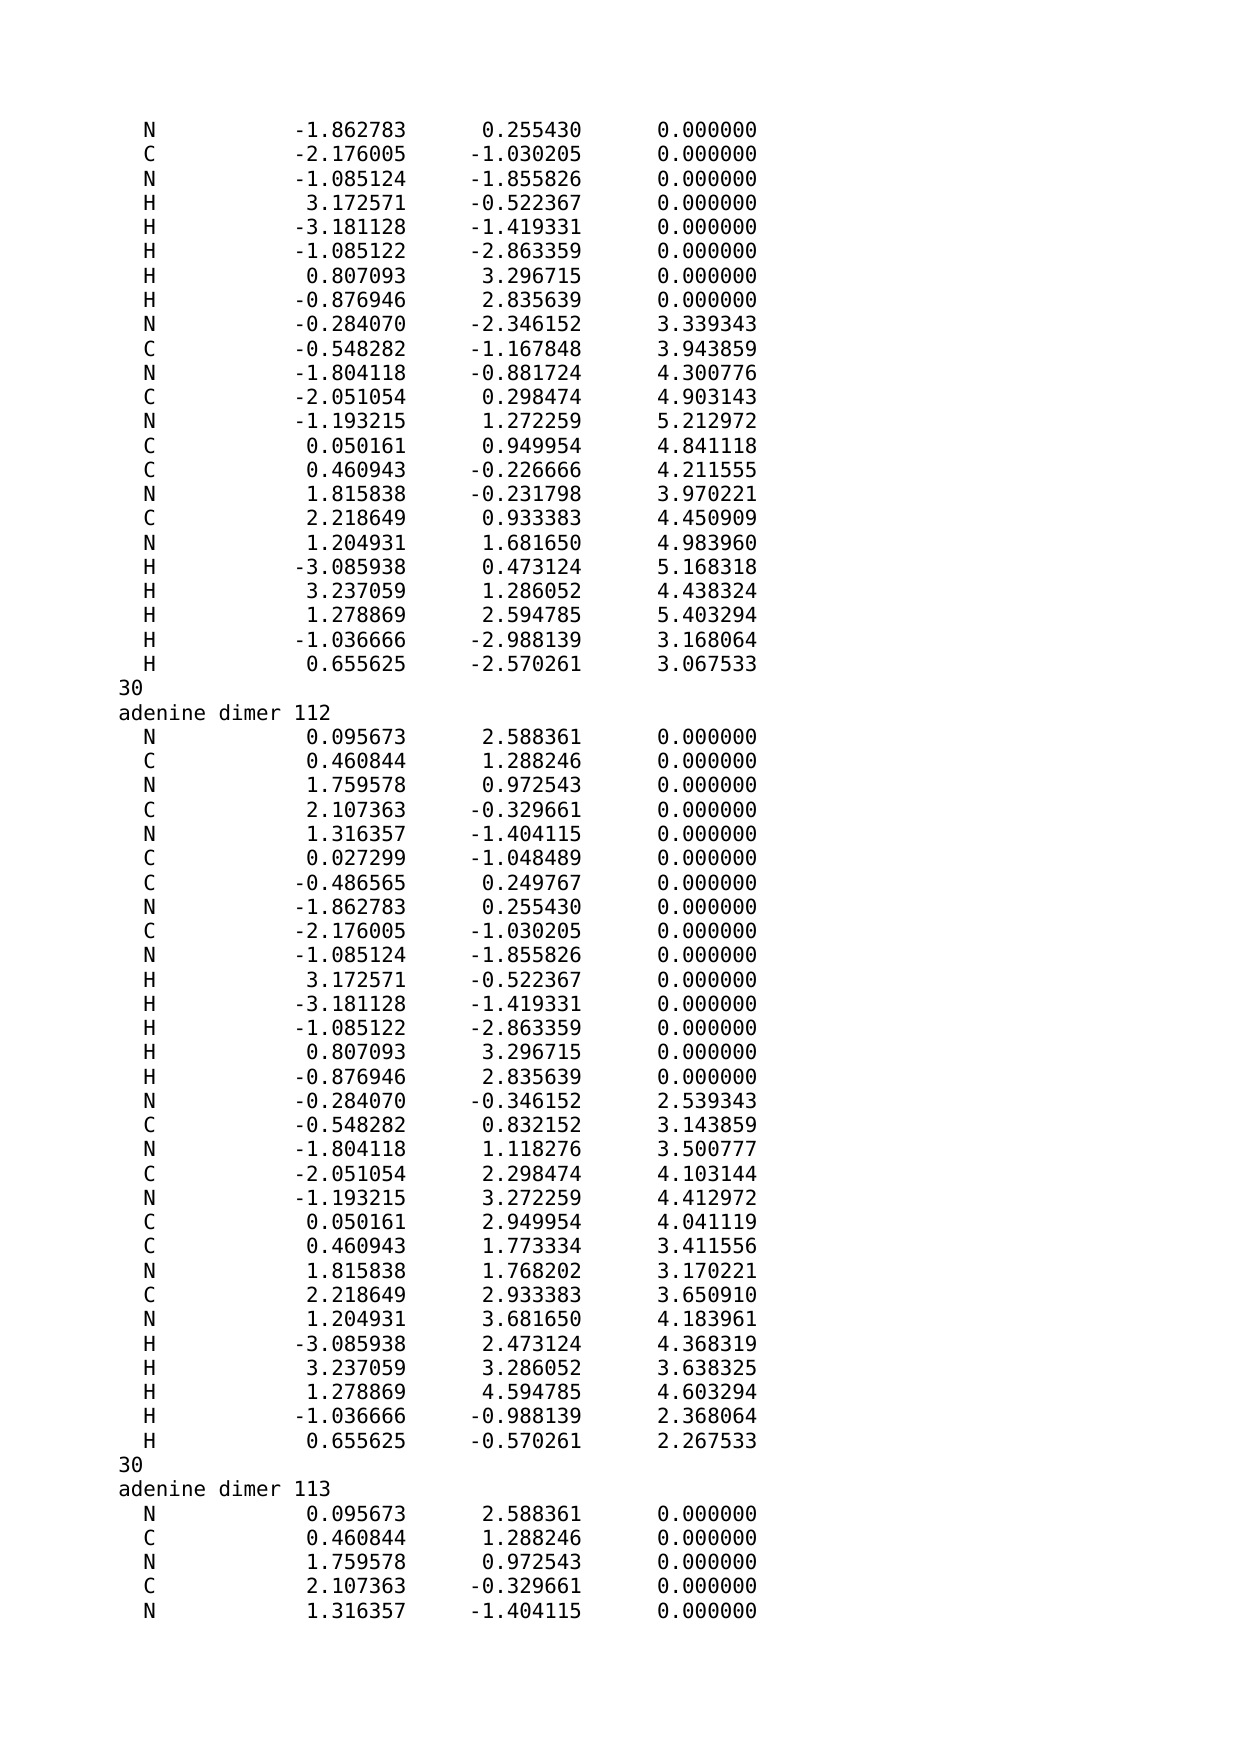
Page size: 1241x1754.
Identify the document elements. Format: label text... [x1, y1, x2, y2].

text N -0.284070 -0.346152 2.539343 [118, 1089, 1122, 1113]
text adenine dimer 113 [118, 1477, 1122, 1502]
text N -1.862783 0.255430 0.000000 [118, 118, 1122, 142]
text H 1.278869 4.594785 4.603294 [118, 1380, 1122, 1404]
text H -3.181128 -1.419331 0.000000 [118, 992, 1122, 1016]
text C 0.460844 1.288246 0.000000 [118, 1526, 1122, 1550]
text N -1.193215 3.272259 4.412972 [118, 1186, 1122, 1210]
text H -1.085122 -2.863359 0.000000 [118, 1016, 1122, 1040]
text C 0.460943 -0.226666 4.211555 [118, 458, 1122, 482]
text H 3.237059 3.286052 3.638325 [118, 1356, 1122, 1380]
text 30 [118, 676, 1122, 701]
text N -1.862783 0.255430 0.000000 [118, 895, 1122, 919]
text H 0.807093 3.296715 0.000000 [118, 1040, 1122, 1065]
text N 1.759578 0.972543 0.000000 [118, 773, 1122, 798]
text H 3.172571 -0.522367 0.000000 [118, 191, 1122, 215]
text C 0.050161 2.949954 4.041119 [118, 1210, 1122, 1234]
text C 0.460943 1.773334 3.411556 [118, 1234, 1122, 1259]
text N -1.193215 1.272259 5.212972 [118, 409, 1122, 434]
text H 3.237059 1.286052 4.438324 [118, 579, 1122, 603]
text N 1.759578 0.972543 0.000000 [118, 1550, 1122, 1574]
text H 0.807093 3.296715 0.000000 [118, 264, 1122, 288]
text H 0.655625 -2.570261 3.067533 [118, 652, 1122, 676]
text C 0.050161 0.949954 4.841118 [118, 434, 1122, 458]
text H -1.085122 -2.863359 0.000000 [118, 239, 1122, 264]
text N 1.815838 1.768202 3.170221 [118, 1259, 1122, 1283]
text N -1.085124 -1.855826 0.000000 [118, 943, 1122, 968]
text H -3.085938 2.473124 4.368319 [118, 1332, 1122, 1356]
text 30 [118, 1453, 1122, 1477]
text C -0.486565 0.249767 0.000000 [118, 871, 1122, 895]
text C 2.107363 -0.329661 0.000000 [118, 1574, 1122, 1599]
text H -1.036666 -0.988139 2.368064 [118, 1404, 1122, 1429]
text N -1.804118 1.118276 3.500777 [118, 1137, 1122, 1162]
text H -3.085938 0.473124 5.168318 [118, 555, 1122, 579]
text H 0.655625 -0.570261 2.267533 [118, 1429, 1122, 1453]
text C 0.460844 1.288246 0.000000 [118, 749, 1122, 773]
text H -1.036666 -2.988139 3.168064 [118, 628, 1122, 652]
text N 1.316357 -1.404115 0.000000 [118, 1599, 1122, 1623]
text H -3.181128 -1.419331 0.000000 [118, 215, 1122, 239]
text H 1.278869 2.594785 5.403294 [118, 603, 1122, 628]
text C -2.176005 -1.030205 0.000000 [118, 142, 1122, 167]
text C 2.218649 0.933383 4.450909 [118, 506, 1122, 531]
text C 0.027299 -1.048489 0.000000 [118, 846, 1122, 871]
text C -2.176005 -1.030205 0.000000 [118, 919, 1122, 943]
text C 2.107363 -0.329661 0.000000 [118, 798, 1122, 822]
text N -1.085124 -1.855826 0.000000 [118, 167, 1122, 191]
text C -0.548282 -1.167848 3.943859 [118, 337, 1122, 361]
text H -0.876946 2.835639 0.000000 [118, 288, 1122, 312]
text N 1.316357 -1.404115 0.000000 [118, 822, 1122, 846]
text H 3.172571 -0.522367 0.000000 [118, 968, 1122, 992]
text N 1.815838 -0.231798 3.970221 [118, 482, 1122, 506]
text C -0.548282 0.832152 3.143859 [118, 1113, 1122, 1137]
text N 1.204931 1.681650 4.983960 [118, 531, 1122, 555]
text C -2.051054 0.298474 4.903143 [118, 385, 1122, 409]
text C 2.218649 2.933383 3.650910 [118, 1283, 1122, 1307]
text H -0.876946 2.835639 0.000000 [118, 1065, 1122, 1089]
text N -0.284070 -2.346152 3.339343 [118, 312, 1122, 337]
text N -1.804118 -0.881724 4.300776 [118, 361, 1122, 385]
text adenine dimer 112 [118, 701, 1122, 725]
text N 1.204931 3.681650 4.183961 [118, 1307, 1122, 1332]
text N 0.095673 2.588361 0.000000 [118, 725, 1122, 749]
text C -2.051054 2.298474 4.103144 [118, 1162, 1122, 1186]
text N 0.095673 2.588361 0.000000 [118, 1502, 1122, 1526]
